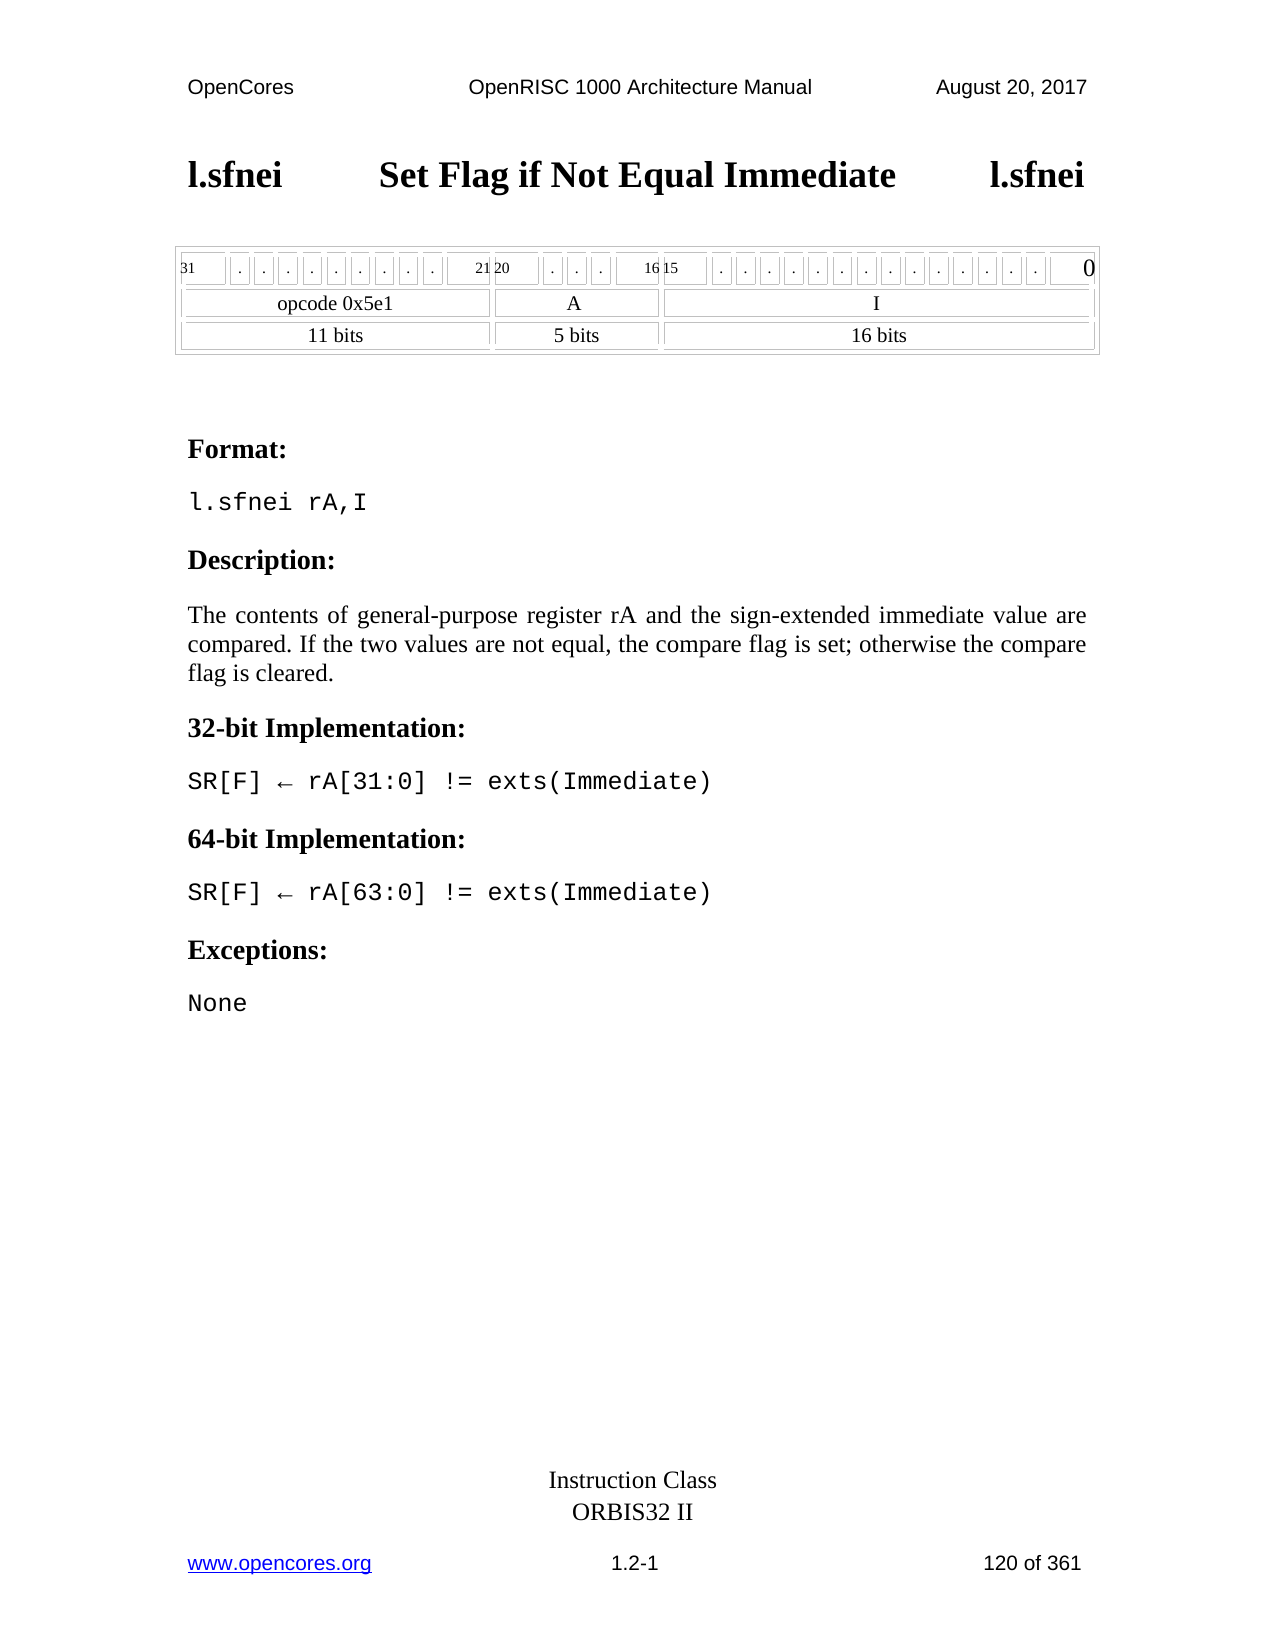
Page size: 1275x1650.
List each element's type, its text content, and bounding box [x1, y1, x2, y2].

text Format: [187, 432, 1087, 464]
text Exceptions: [187, 933, 1087, 965]
text SR[F] ← rA[31:0] != exts(Immediate) [187, 769, 1087, 797]
text None [187, 990, 1087, 1019]
text 32-bit Implementation: [187, 712, 1087, 744]
text SR[F] ← rA[63:0] != exts(Immediate) [187, 880, 1087, 908]
text 64-bit Implementation: [187, 822, 1087, 855]
text l.sfnei rA,I [187, 489, 1087, 518]
text The contents of general-purpose register rA and the sign-extended immediate value are compared. If the two values are not equal, the compare flag is set; otherwise the compare flag is cleared. [187, 600, 1087, 687]
text Description: [187, 543, 1087, 575]
